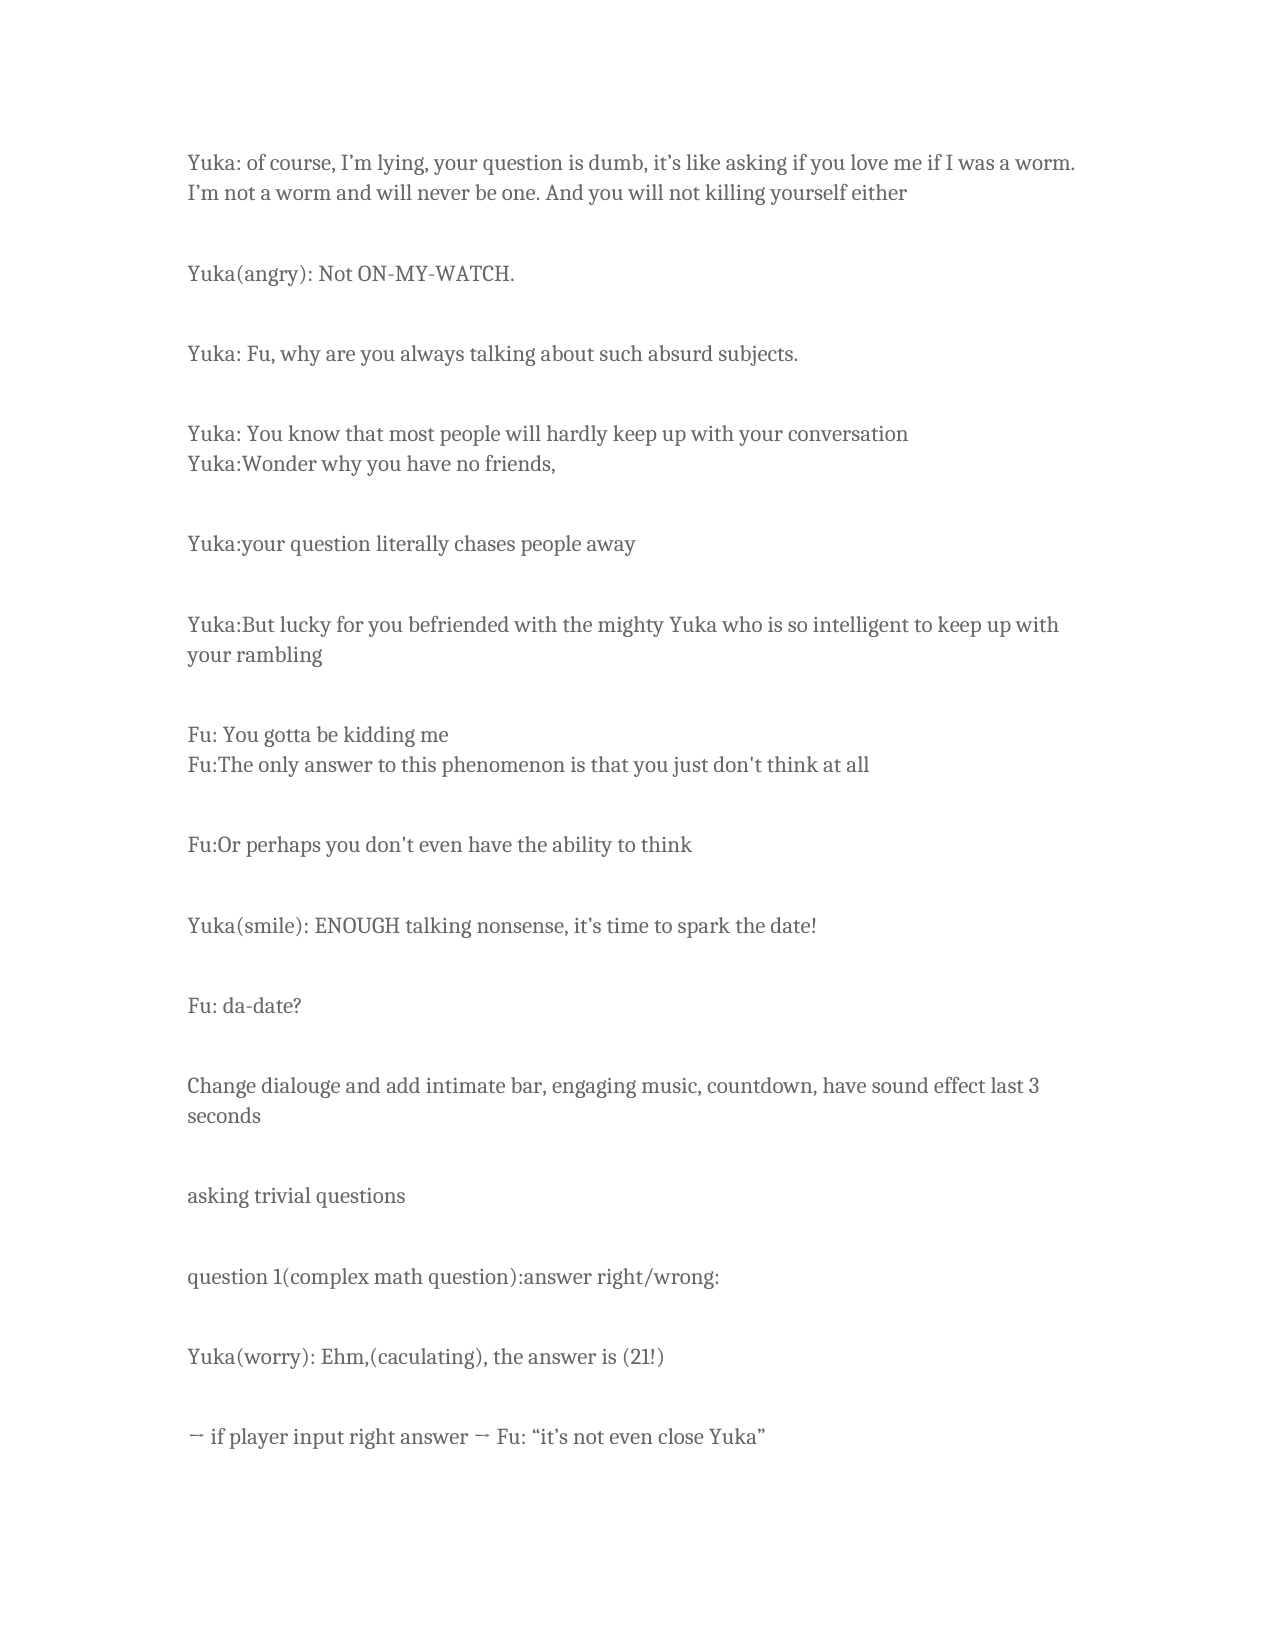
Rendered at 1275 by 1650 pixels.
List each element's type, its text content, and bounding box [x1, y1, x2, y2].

text Fu: You gotta be kidding me Fu:The only answer to this phenomenon is that you just don't think at all [187, 722, 1087, 778]
text Yuka:your question literally chases people away [187, 531, 1087, 558]
text Change dialouge and add intimate bar, engaging music, countdown, have sound effect last 3 seconds [187, 1073, 1087, 1129]
text Yuka(smile): ENOUGH talking nonsense, it’s time to spark the date! [187, 912, 1087, 939]
text Yuka(angry): Not ON-MY-WATCH. [187, 260, 1087, 287]
text → if player input right answer → Fu: “it’s not even close Yuka” [187, 1424, 1087, 1450]
text Yuka(worry): Ehm,(caculating), the answer is (21!) [187, 1344, 1087, 1370]
text Yuka:But lucky for you befriended with the mighty Yuka who is so intelligent to keep up with your rambling [187, 611, 1087, 668]
text Fu: da-date? [187, 993, 1087, 1019]
text Yuka: of course, I’m lying, your question is dumb, it’s like asking if you love me if I was a worm. I’m not a worm and will never be one. And you will not killing yourself either [187, 150, 1087, 207]
text Fu:Or perhaps you don't even have the ability to think [187, 832, 1087, 859]
text question 1(complex math question):answer right/wrong: [187, 1263, 1087, 1290]
text Yuka: You know that most people will hardly keep up with your conversation Yuka:Wonder why you have no friends, [187, 421, 1087, 477]
text asking trivial questions [187, 1183, 1087, 1210]
text Yuka: Fu, why are you always talking about such absurd subjects. [187, 341, 1087, 367]
